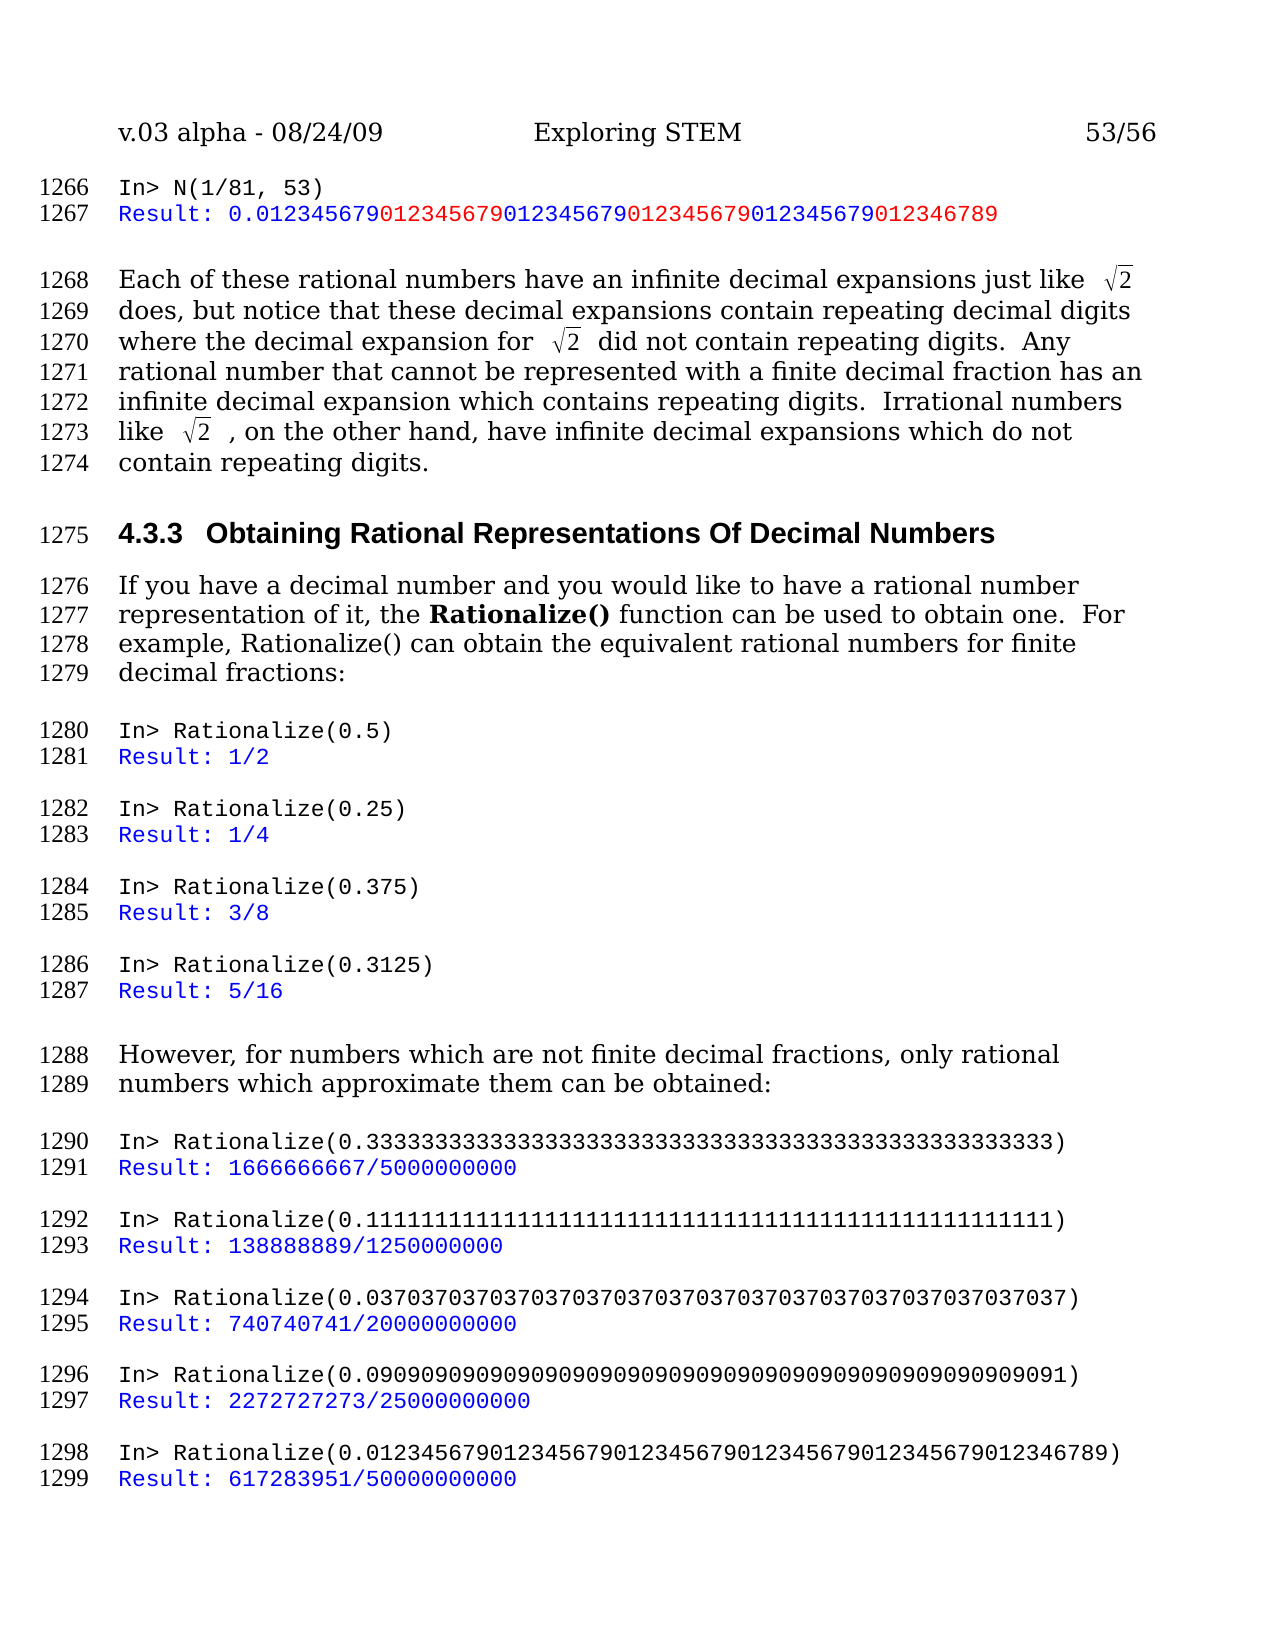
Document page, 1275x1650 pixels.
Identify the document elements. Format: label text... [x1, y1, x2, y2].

text Result: 1666666667/5000000000 [118, 1156, 1157, 1182]
text Result: 1/2 [118, 746, 1157, 772]
text In> Rationalize(0.375) [118, 875, 1157, 901]
text In> Rationalize(0.33333333333333333333333333333333333333333333333333) [118, 1130, 1157, 1156]
text In> Rationalize(0.3125) [118, 953, 1157, 979]
text Result: 5/16 [118, 979, 1157, 1005]
text In> N(1/81, 53) [118, 177, 1157, 203]
text In> Rationalize(0.037037037037037037037037037037037037037037037037037) [118, 1286, 1157, 1312]
text In> Rationalize(0.012345679012345679012345679012345679012345679012346789) [118, 1442, 1157, 1467]
text Result: 2272727273/25000000000 [118, 1390, 1157, 1416]
text However, for numbers which are not finite decimal fractions, only rational numbers which approximate them can be obtained: [118, 1040, 1157, 1098]
text Result: 1/4 [118, 823, 1157, 849]
text In> Rationalize(0.11111111111111111111111111111111111111111111111111) [118, 1208, 1157, 1234]
text If you have a decimal number and you would like to have a rational number representation of it, the Rationalize() function can be used to obtain one. For example, Rationalize() can obtain the equivalent rational numbers for finite decimal fractions: [118, 571, 1157, 688]
text Each of these rational numbers have an infinite decimal expansions just likedoes, but notice that these decimal expansions contain repeating decimal digits where the decimal expansion fordid not contain repeating digits. Any rational number that cannot be represented with a finite decimal fraction has an infinite decimal expansion which contains repeating digits. Irrational numbers like, on the other hand, have infinite decimal expansions which do not contain repeating digits. [118, 263, 1157, 477]
text Result: 138888889/1250000000 [118, 1234, 1157, 1260]
subtitle Obtaining Rational Representations Of Decimal Numbers [118, 516, 1157, 550]
text In> Rationalize(0.5) [118, 720, 1157, 746]
text In> Rationalize(0.090909090909090909090909090909090909090909090909091) [118, 1364, 1157, 1390]
text Result: 740740741/20000000000 [118, 1312, 1157, 1338]
text Result: 617283951/50000000000 [118, 1467, 1157, 1493]
text Result: 0.012345679012345679012345679012345679012345679012346789 [118, 203, 1157, 229]
text In> Rationalize(0.25) [118, 798, 1157, 823]
text Result: 3/8 [118, 901, 1157, 927]
